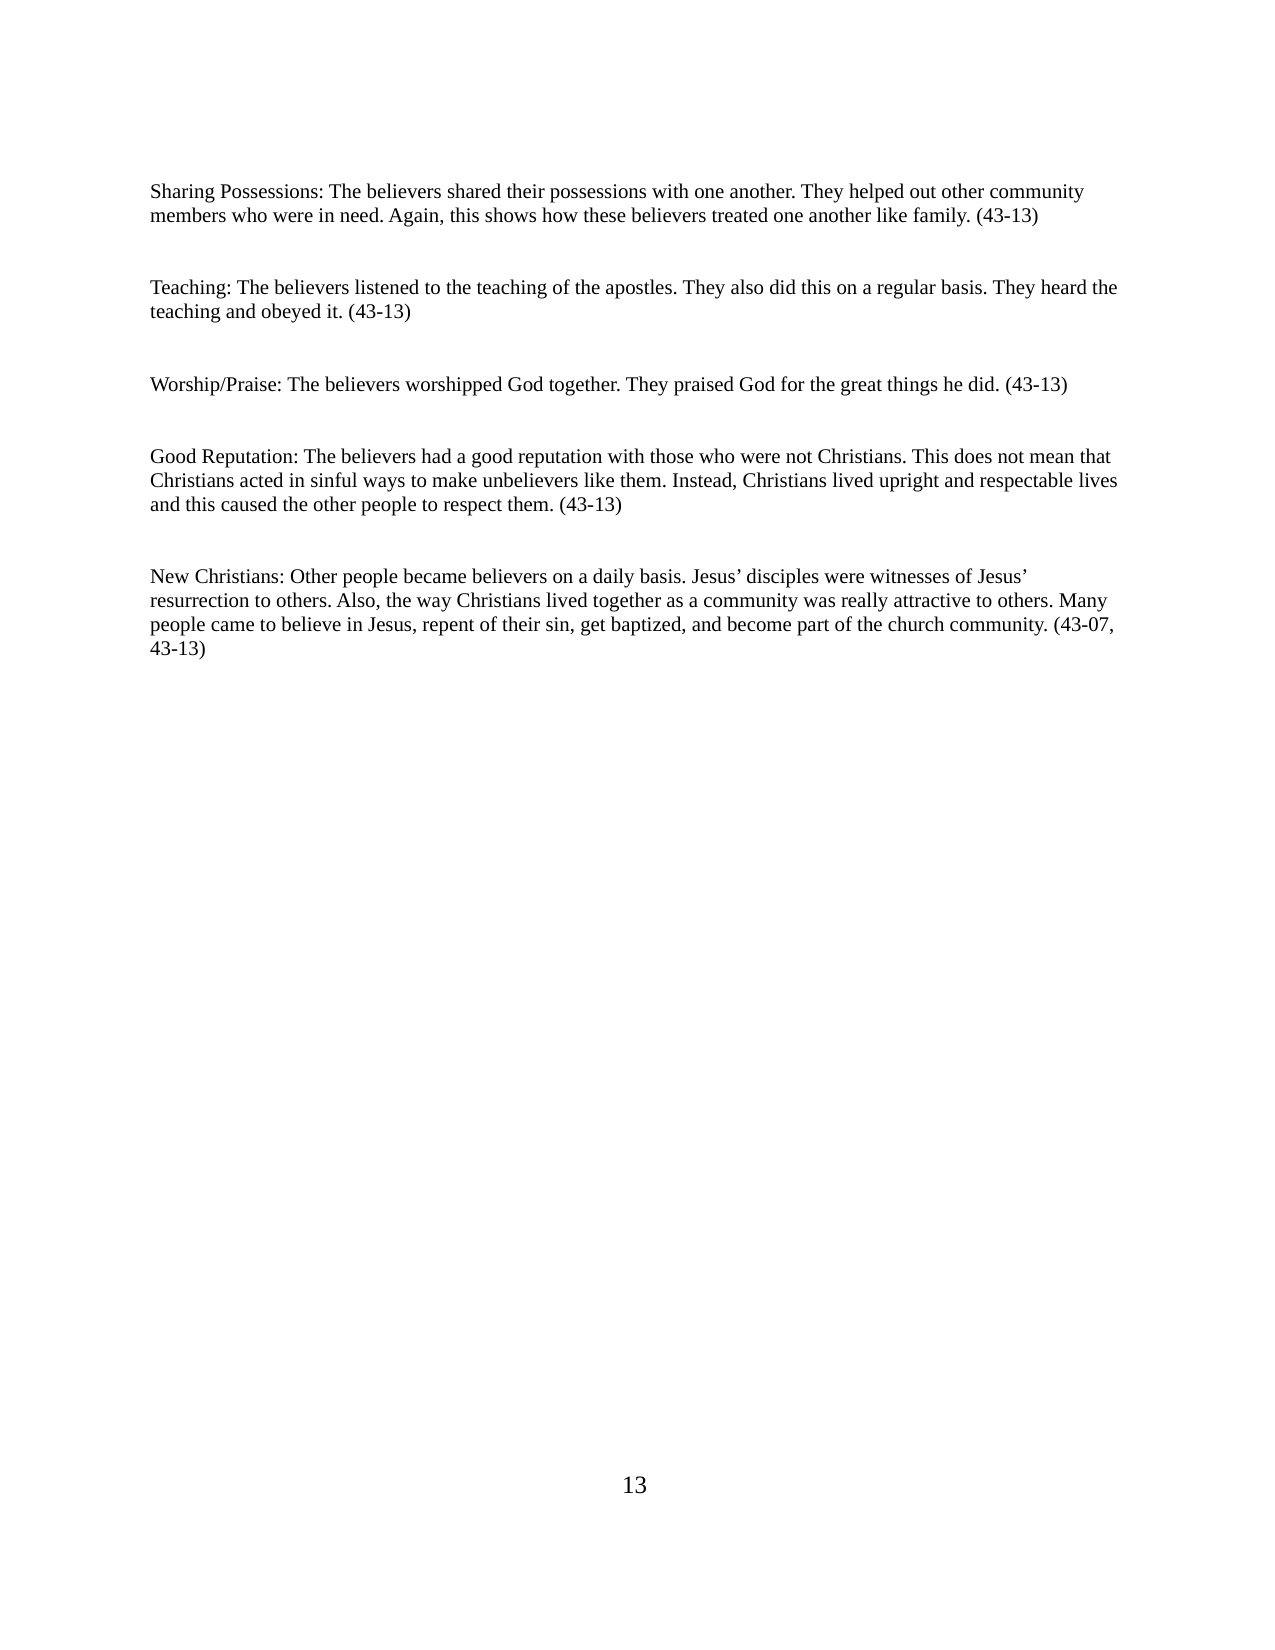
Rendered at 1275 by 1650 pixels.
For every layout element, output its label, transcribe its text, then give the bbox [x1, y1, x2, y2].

text Good Reputation: The believers had a good reputation with those who were not Christians. This does not mean that Christians acted in sinful ways to make unbelievers like them. Instead, Christians lived upright and respectable lives and this caused the other people to respect them. (43-13) [150, 444, 1125, 516]
text Teaching: The believers listened to the teaching of the apostles. They also did this on a regular basis. They heard the teaching and obeyed it. (43-13) [150, 275, 1125, 323]
text Sharing Possessions: The believers shared their possessions with one another. They helped out other community members who were in need. Again, this shows how these believers treated one another like family. (43-13) [150, 179, 1125, 227]
text Worship/Praise: The believers worshipped God together. They praised God for the great things he did. (43-13) [150, 371, 1125, 396]
text New Christians: Other people became believers on a daily basis. Jesus’ disciples were witnesses of Jesus’ resurrection to others. Also, the way Christians lived together as a community was really attractive to others. Many people came to believe in Jesus, repent of their sin, get baptized, and become part of the church community. (43-07, 43-13) [150, 564, 1125, 660]
